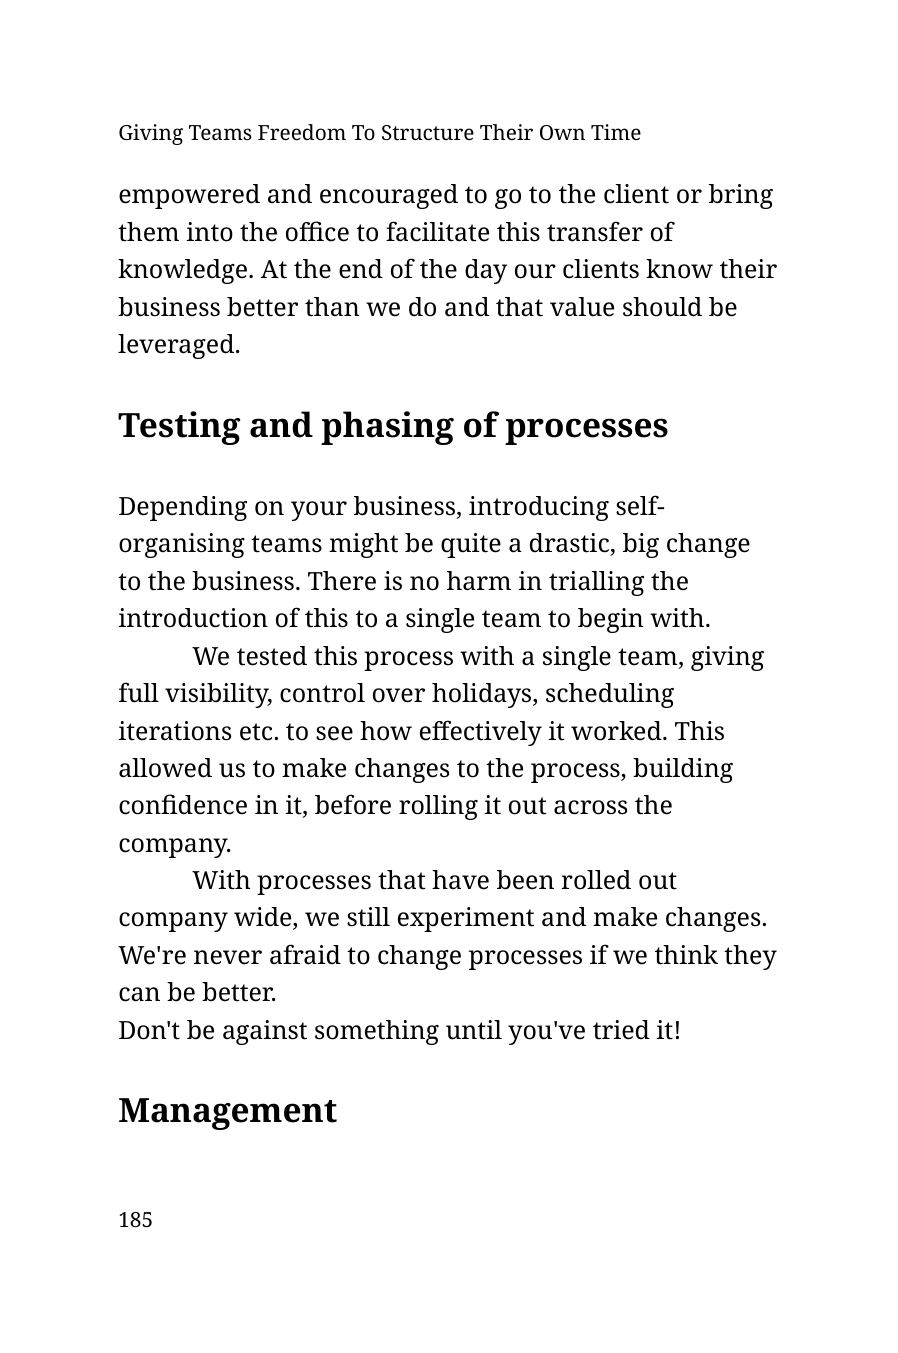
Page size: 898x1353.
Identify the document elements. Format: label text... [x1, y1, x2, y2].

subtitle Management [118, 1087, 779, 1132]
text With processes that have been rolled out company wide, we still experiment and make changes. We're never afraid to change processes if we think they can be better. [118, 863, 779, 1009]
subtitle Testing and phasing of processes [118, 401, 779, 447]
text We tested this process with a single team, giving full visibility, control over holidays, scheduling iterations etc. to see how effectively it worked. This allowed us to make changes to the process, building confidence in it, before rolling it out across the company. [118, 638, 779, 859]
text Don't be against something until you've tried it! [118, 1012, 779, 1046]
text empowered and encouraged to go to the client or bring them into the office to facilitate this transfer of knowledge. At the end of the day our clients know their business better than we do and that value should be leveraged. [118, 177, 779, 361]
text Depending on your business, introducing self-organising teams might be quite a drastic, big change to the business. There is no harm in trialling the introduction of this to a single team to begin with. [118, 489, 779, 635]
